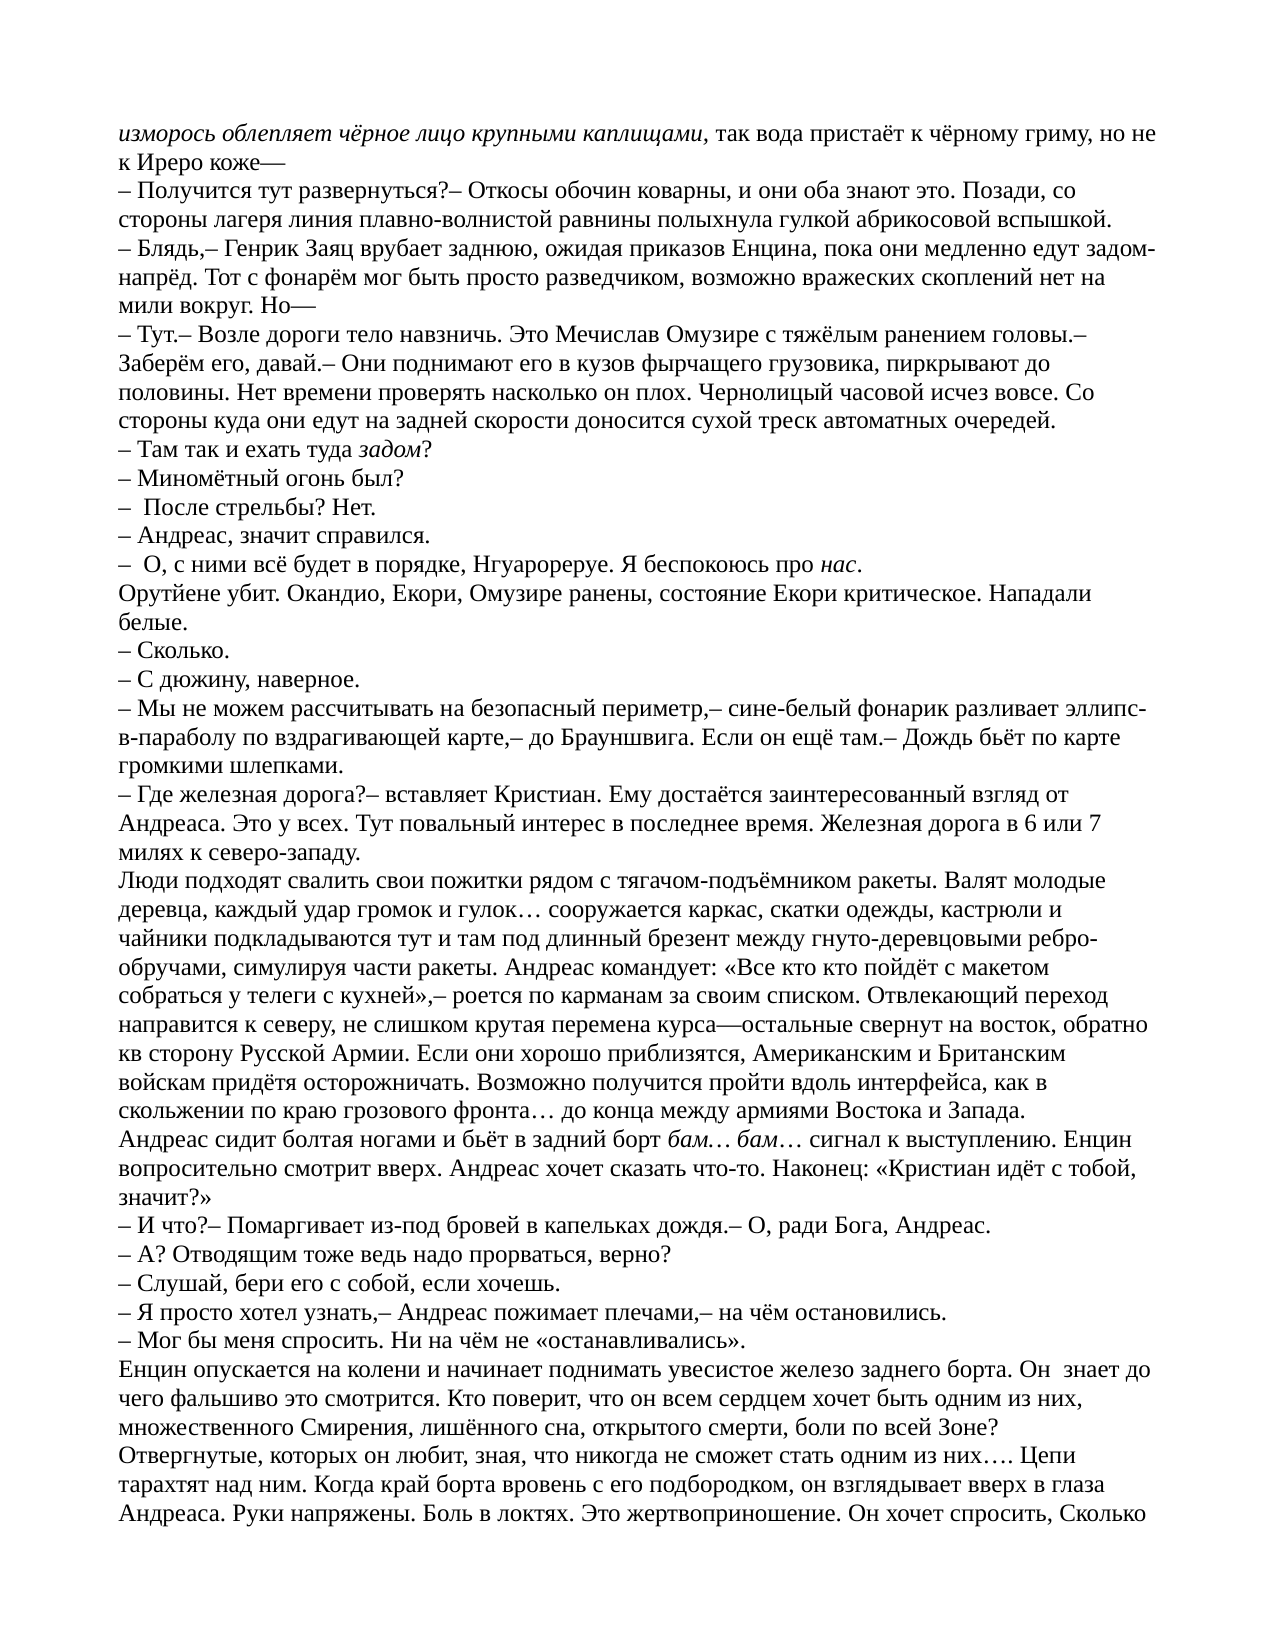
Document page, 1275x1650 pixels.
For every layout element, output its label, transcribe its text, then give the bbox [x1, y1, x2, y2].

text – С дюжину, наверное. [118, 664, 1157, 693]
text – Мы не можем рассчитывать на безопасный периметр,– сине-белый фонарик разливает эллипс-в-параболу по вздрагивающей карте,– до Брауншвига. Если он ещё там.– Дождь бьёт по карте громкими шлепками. [118, 693, 1157, 779]
text Андреас сидит болтая ногами и бьёт в задний борт бам… бам… сигнал к выступлению. Енцин вопросительно смотрит вверх. Андреас хочет сказать что-то. Наконец: «Кристиан идёт с тобой, значит?» [118, 1124, 1157, 1211]
text Енцин опускается на колени и начинает поднимать увесистое железо заднего борта. Он знает до чего фальшиво это смотрится. Кто поверит, что он всем сердцем хочет быть одним из них, множественного Смирения, лишённого сна, открытого смерти, боли по всей Зоне? Отвергнутые, которых он любит, зная, что никогда не сможет стать одним из них…. Цепи тарахтят над ним. Когда край борта вровень с его подбородком, он взглядывает вверх в глаза Андреаса. Руки напряжены. Боль в локтях. Это жертвоприношение. Он хочет спросить, Сколько [118, 1354, 1157, 1527]
text – Где железная дорога?– вставляет Кристиан. Ему достаётся заинтересованный взгляд от Андреаса. Это у всех. Тут повальный интерес в последнее время. Железная дорога в 6 или 7 милях к северо-западу. [118, 779, 1157, 866]
text – Андреас, значит справился. [118, 521, 1157, 549]
text Орутйене убит. Окандио, Екори, Омузире ранены, состояние Екори критическое. Нападали белые. [118, 578, 1157, 636]
text – Миномётный огонь был? [118, 463, 1157, 492]
text изморось облепляет чёрное лицо крупными каплищами, так вода пристаёт к чёрному гриму, но не к Иреро коже— [118, 118, 1157, 176]
text – О, с ними всё будет в порядке, Нгуарореруе. Я беспокоюсь про нас. [118, 549, 1157, 578]
text – Сколько. [118, 636, 1157, 664]
text – Мог бы меня спросить. Ни на чём не «останавливались». [118, 1326, 1157, 1354]
text – Тут.– Возле дороги тело навзничь. Это Мечислав Омузире с тяжёлым ранением головы.– Заберём его, давай.– Они поднимают его в кузов фырчащего грузовика, пиркрывают до половины. Нет времени проверять насколько он плох. Чернолицый часовой исчез вовсе. Со стороны куда они едут на задней скорости доносится сухой треск автоматных очередей. [118, 319, 1157, 434]
text – А? Отводящим тоже ведь надо прорваться, верно? [118, 1239, 1157, 1268]
text – И что?– Помаргивает из-под бровей в капельках дождя.– О, ради Бога, Андреас. [118, 1211, 1157, 1239]
text – Блядь,– Генрик Заяц врубает заднюю, ожидая приказов Енцина, пока они медленно едут задом-напрёд. Тот с фонарём мог быть просто разведчиком, возможно вражеских скоплений нет на мили вокруг. Но— [118, 233, 1157, 319]
text Люди подходят свалить свои пожитки рядом с тягачом-подъёмником ракеты. Валят молодые деревца, каждый удар громок и гулок… сооружается каркас, скатки одежды, кастрюли и чайники подкладываются тут и там под длинный брезент между гнуто-деревцовыми ребро-обручами, симулируя части ракеты. Андреас командует: «Все кто кто пойдёт с макетом собраться у телеги с кухней»,– роется по карманам за своим списком. Отвлекающий переход направится к северу, не слишком крутая перемена курса—остальные свернут на восток, обратно кв сторону Русской Армии. Если они хорошо приблизятся, Американским и Британским войскам придётя осторожничать. Возможно получится пройти вдоль интерфейса, как в скольжении по краю грозового фронта… до конца между армиями Востока и Запада. [118, 866, 1157, 1124]
text – Получится тут развернуться?– Откосы обочин коварны, и они оба знают это. Позади, со стороны лагеря линия плавно-волнистой равнины полыхнула гулкой абрикосовой вспышкой. [118, 176, 1157, 233]
text – После стрельбы? Нет. [118, 492, 1157, 521]
text – Я просто хотел узнать,– Андреас пожимает плечами,– на чём остановились. [118, 1297, 1157, 1326]
text – Слушай, бери его с собой, если хочешь. [118, 1268, 1157, 1297]
text – Там так и ехать туда задом? [118, 434, 1157, 463]
